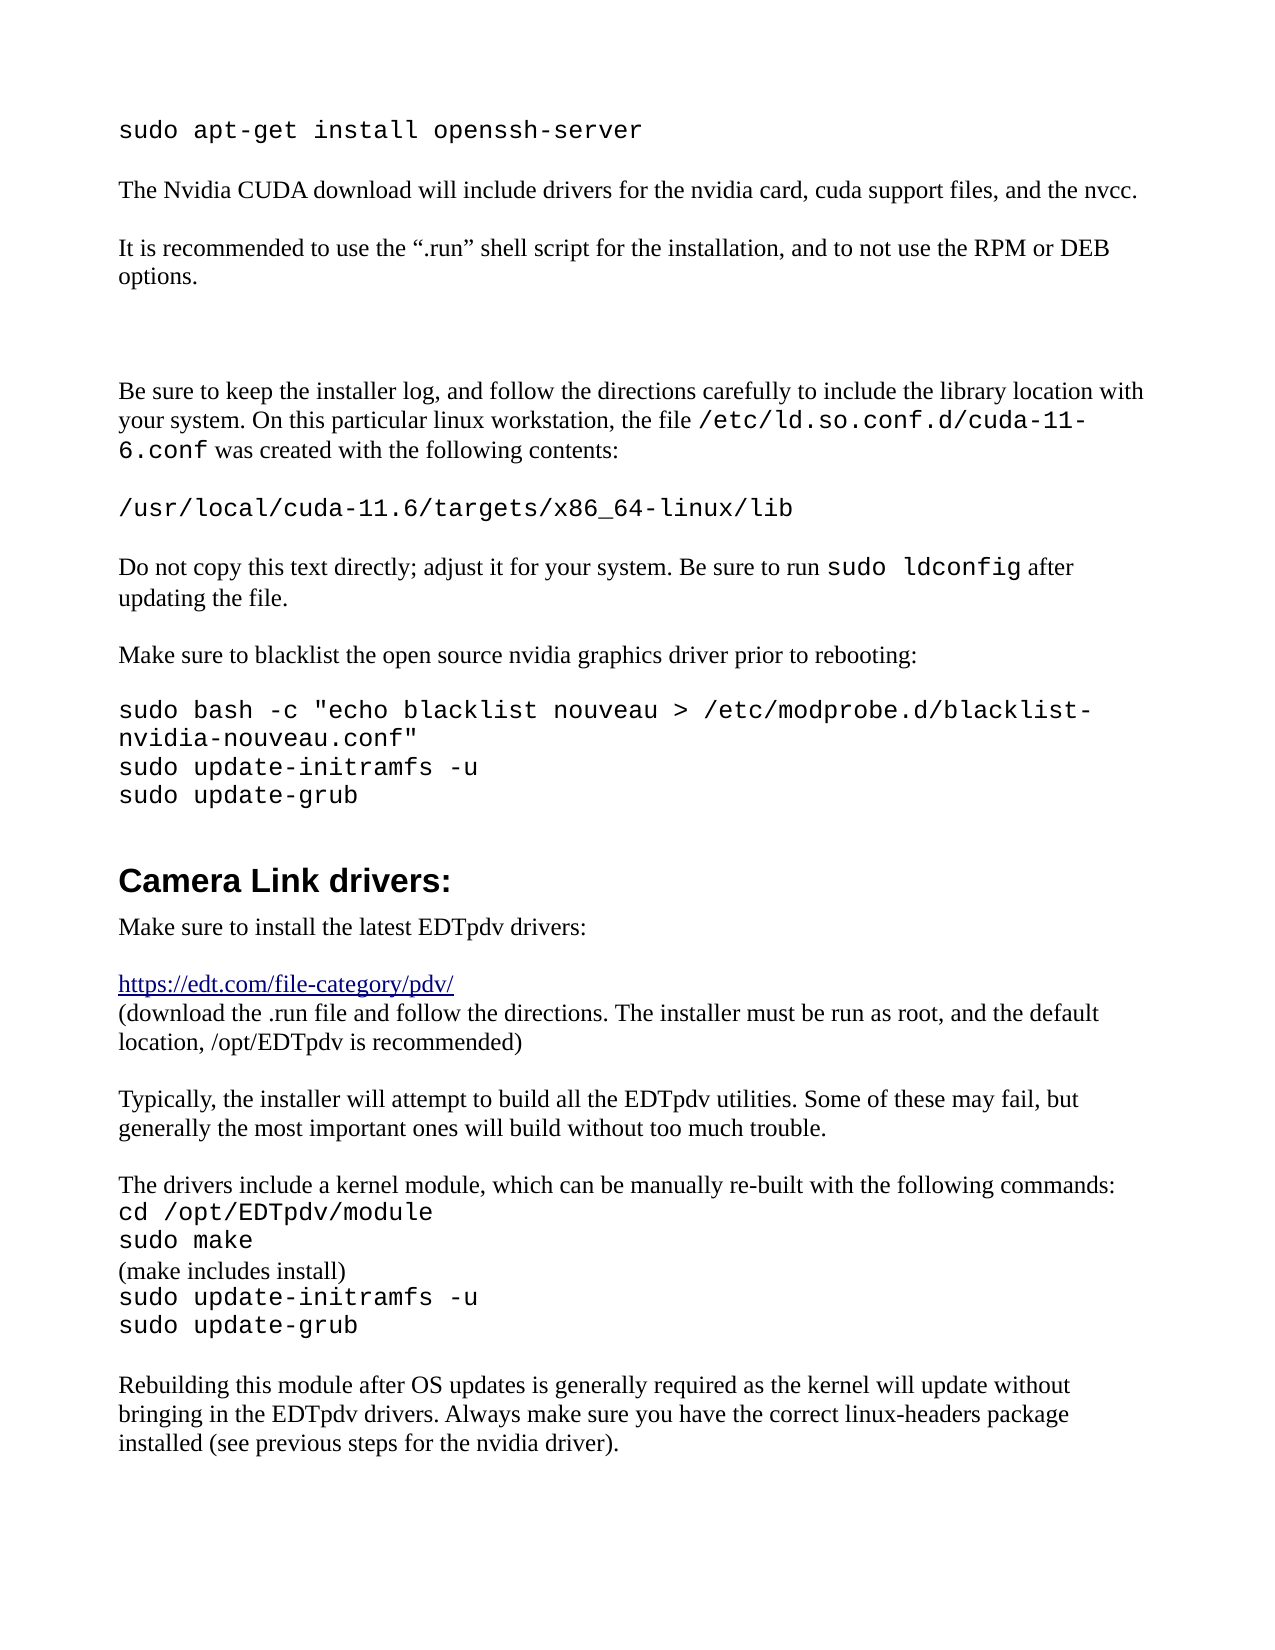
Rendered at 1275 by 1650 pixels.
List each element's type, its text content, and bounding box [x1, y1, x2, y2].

text sudo update-initramfs -u [118, 754, 1157, 783]
subtitle Camera Link drivers: [118, 861, 1157, 899]
text The Nvidia CUDA download will include drivers for the nvidia card, cuda support files, and the nvcc. [118, 175, 1157, 204]
text https://edt.com/file-category/pdv/ [118, 941, 1157, 998]
text sudo make [118, 1228, 1157, 1256]
text Make sure to blacklist the open source nvidia graphics driver prior to rebooting: [118, 640, 1157, 669]
text The drivers include a kernel module, which can be manually re-built with the following commands: [118, 1171, 1157, 1199]
text (download the .run file and follow the directions. The installer must be run as root, and the default location, /opt/EDTpdv is recommended) [118, 998, 1157, 1056]
text (make includes install) [118, 1256, 1157, 1285]
text Rebuilding this module after OS updates is generally required as the kernel will update without bringing in the EDTpdv drivers. Always make sure you have the correct linux-headers package installed (see previous steps for the nvidia driver). [118, 1370, 1157, 1456]
text sudo update-initramfs -u [118, 1285, 1157, 1313]
text cd /opt/EDTpdv/module [118, 1199, 1157, 1228]
text It is recommended to use the “.run” shell script for the installation, and to not use the RPM or DEB options. [118, 233, 1157, 290]
text sudo apt-get install openssh-server [118, 118, 1157, 146]
text Typically, the installer will attempt to build all the EDTpdv utilities. Some of these may fail, but generally the most important ones will build without too much trouble. [118, 1084, 1157, 1142]
text Be sure to keep the installer log, and follow the directions carefully to include the library location with your system. On this particular linux workstation, the file /etc/ld.so.conf.d/cuda-11-6.conf was created with the following contents: [118, 376, 1157, 466]
text Do not copy this text directly; adjust it for your system. Be sure to run sudo ldconfig after updating the file. [118, 552, 1157, 611]
text sudo update-grub [118, 783, 1157, 811]
text Make sure to install the latest EDTpdv drivers: [118, 912, 1157, 941]
text sudo update-grub [118, 1313, 1157, 1341]
text sudo bash -c "echo blacklist nouveau > /etc/modprobe.d/blacklist-nvidia-nouveau.conf" [118, 698, 1157, 754]
text /usr/local/cuda-11.6/targets/x86_64-linux/lib [118, 495, 1157, 523]
